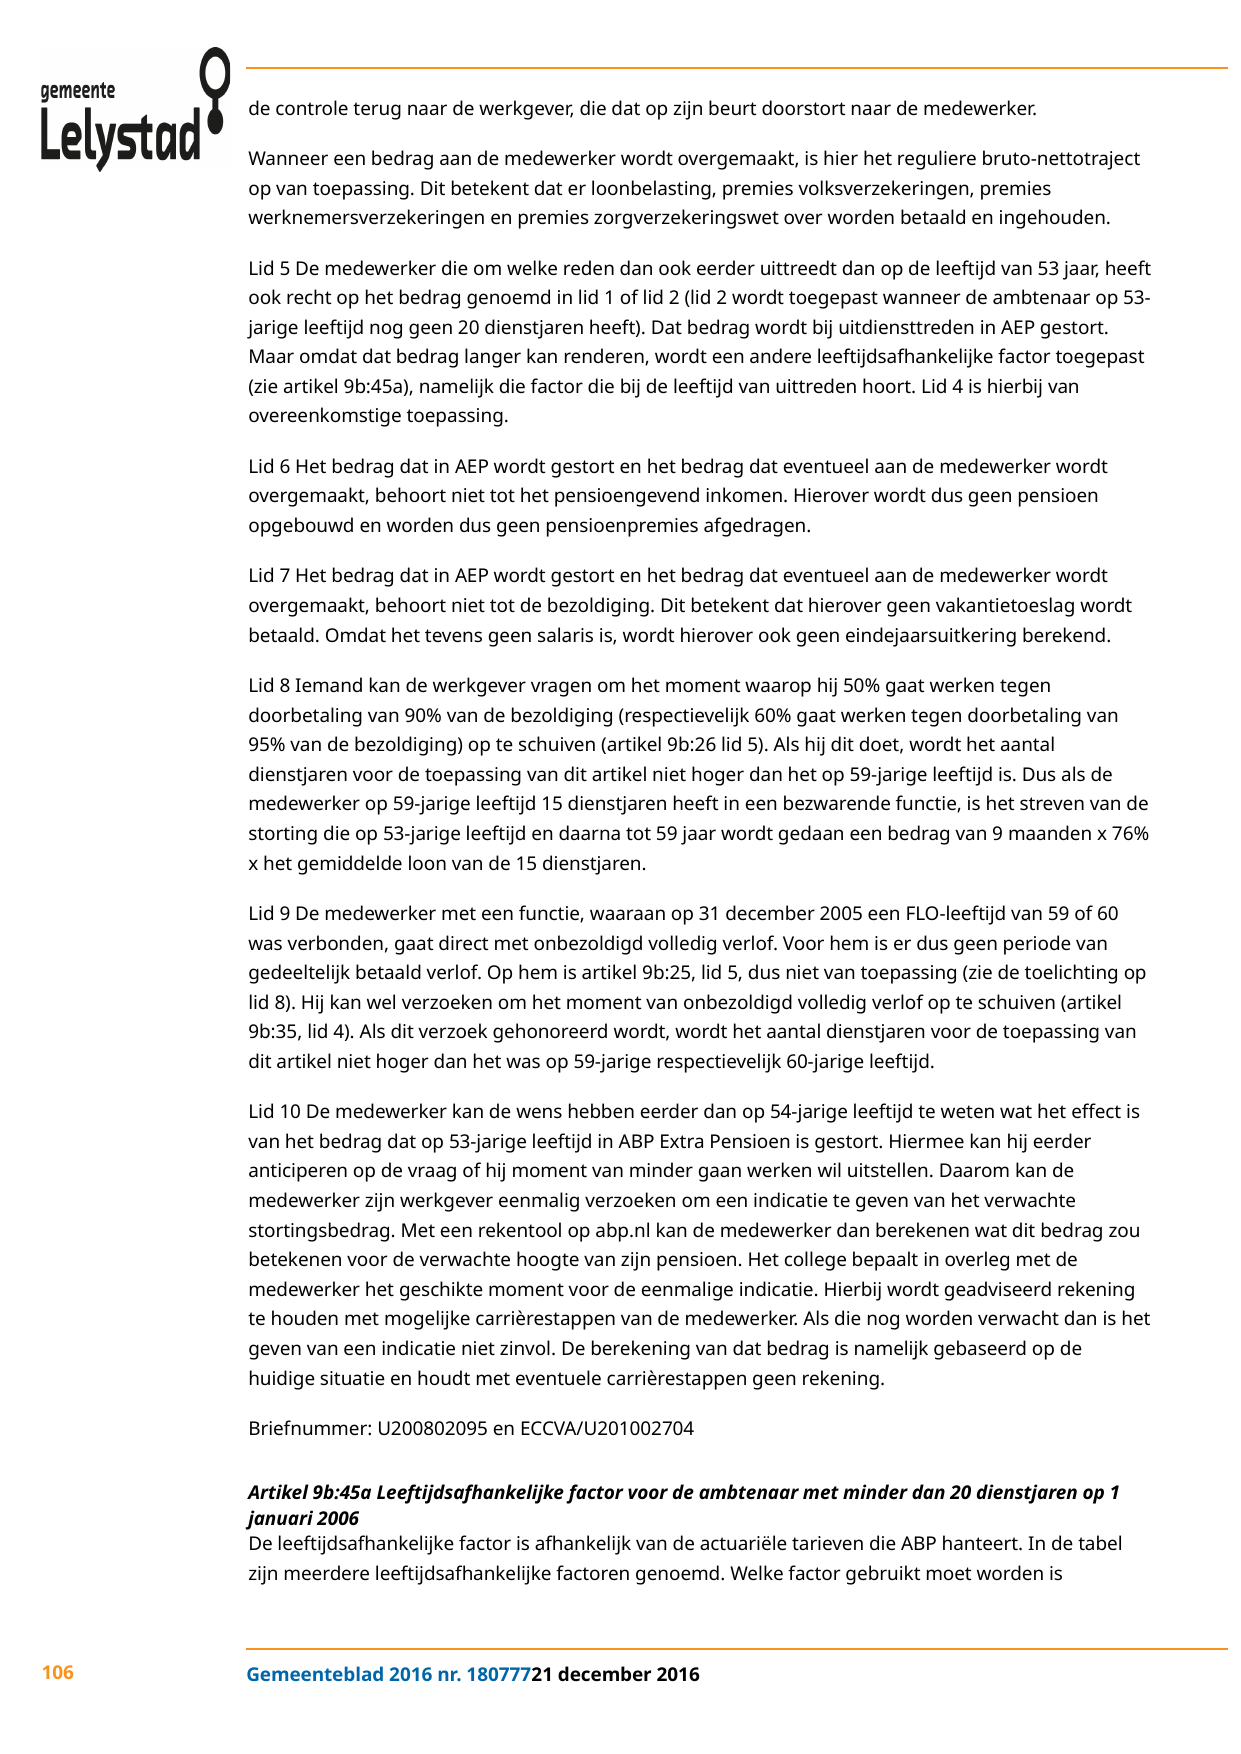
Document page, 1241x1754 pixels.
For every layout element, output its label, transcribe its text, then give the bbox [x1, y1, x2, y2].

text Briefnummer: U200802095 en ECCVA/U201002704 [248, 1415, 1152, 1441]
text Lid 10 De medewerker kan de wens hebben eerder dan op 54-jarige leeftijd te weten wat het effect is van het bedrag dat op 53-jarige leeftijd in ABP Extra Pensioen is gestort. Hiermee kan hij eerder anticiperen op de vraag of hij moment van minder gaan werken wil uitstellen. Daarom kan de medewerker zijn werkgever eenmalig verzoeken om een indicatie te geven van het verwachte stortingsbedrag. Met een rekentool op abp.nl kan de medewerker dan berekenen wat dit bedrag zou betekenen voor de verwachte hoogte van zijn pensioen. Het college bepaalt in overleg met de medewerker het geschikte moment voor de eenmalige indicatie. Hierbij wordt geadviseerd rekening te houden met mogelijke carrièrestappen van de medewerker. Als die nog worden verwacht dan is het geven van een indicatie niet zinvol. De berekening van dat bedrag is namelijk gebaseerd op de huidige situatie en houdt met eventuele carrièrestappen geen rekening. [248, 1098, 1152, 1391]
text Lid 5 De medewerker die om welke reden dan ook eerder uittreedt dan op de leeftijd van 53 jaar, heeft ook recht op het bedrag genoemd in lid 1 of lid 2 (lid 2 wordt toegepast wanneer de ambtenaar op 53-jarige leeftijd nog geen 20 dienstjaren heeft). Dat bedrag wordt bij uitdiensttreden in AEP gestort. Maar omdat dat bedrag langer kan renderen, wordt een andere leeftijdsafhankelijke factor toegepast (zie artikel 9b:45a), namelijk die factor die bij de leeftijd van uittreden hoort. Lid 4 is hierbij van overeenkomstige toepassing. [248, 255, 1152, 428]
text de controle terug naar de werkgever, die dat op zijn beurt doorstort naar de medewerker. [248, 95, 1152, 121]
text Wanneer een bedrag aan de medewerker wordt overgemaakt, is hier het reguliere bruto-nettotraject op van toepassing. Dit betekent dat er loonbelasting, premies volksverzekeringen, premies werknemersverzekeringen en premies zorgverzekeringswet over worden betaald en ingehouden. [248, 145, 1152, 230]
text Lid 6 Het bedrag dat in AEP wordt gestort en het bedrag dat eventueel aan de medewerker wordt overgemaakt, behoort niet tot het pensioengevend inkomen. Hierover wordt dus geen pensioen opgebouwd en worden dus geen pensioenpremies afgedragen. [248, 453, 1152, 538]
text Lid 7 Het bedrag dat in AEP wordt gestort en het bedrag dat eventueel aan de medewerker wordt overgemaakt, behoort niet tot de bezoldiging. Dit betekent dat hierover geen vakantietoeslag wordt betaald. Omdat het tevens geen salaris is, wordt hierover ook geen eindejaarsuitkering berekend. [248, 563, 1152, 648]
text De leeftijdsafhankelijke factor is afhankelijk van de actuariële tarieven die ABP hanteert. In de tabel zijn meerdere leeftijdsafhankelijke factoren genoemd. Welke factor gebruikt moet worden is [248, 1531, 1152, 1586]
text Artikel 9b:45a Leeftijdsafhankelijke factor voor de ambtenaar met minder dan 20 dienstjaren op 1 januari 2006 [248, 1479, 1152, 1531]
text Lid 9 De medewerker met een functie, waaraan op 31 december 2005 een FLO-leeftijd van 59 of 60 was verbonden, gaat direct met onbezoldigd volledig verlof. Voor hem is er dus geen periode van gedeeltelijk betaald verlof. Op hem is artikel 9b:25, lid 5, dus niet van toepassing (zie de toelichting op lid 8). Hij kan wel verzoeken om het moment van onbezoldigd volledig verlof op te schuiven (artikel 9b:35, lid 4). Als dit verzoek gehonoreerd wordt, wordt het aantal dienstjaren voor de toepassing van dit artikel niet hoger dan het was op 59-jarige respectievelijk 60-jarige leeftijd. [248, 900, 1152, 1074]
picture [41, 47, 231, 172]
text Lid 8 Iemand kan de werkgever vragen om het moment waarop hij 50% gaat werken tegen doorbetaling van 90% van de bezoldiging (respectievelijk 60% gaat werken tegen doorbetaling van 95% van de bezoldiging) op te schuiven (artikel 9b:26 lid 5). Als hij dit doet, wordt het aantal dienstjaren voor de toepassing van dit artikel niet hoger dan het op 59-jarige leeftijd is. Dus als de medewerker op 59-jarige leeftijd 15 dienstjaren heeft in een bezwarende functie, is het streven van de storting die op 53-jarige leeftijd en daarna tot 59 jaar wordt gedaan een bedrag van 9 maanden x 76% x het gemiddelde loon van de 15 dienstjaren. [248, 672, 1152, 876]
